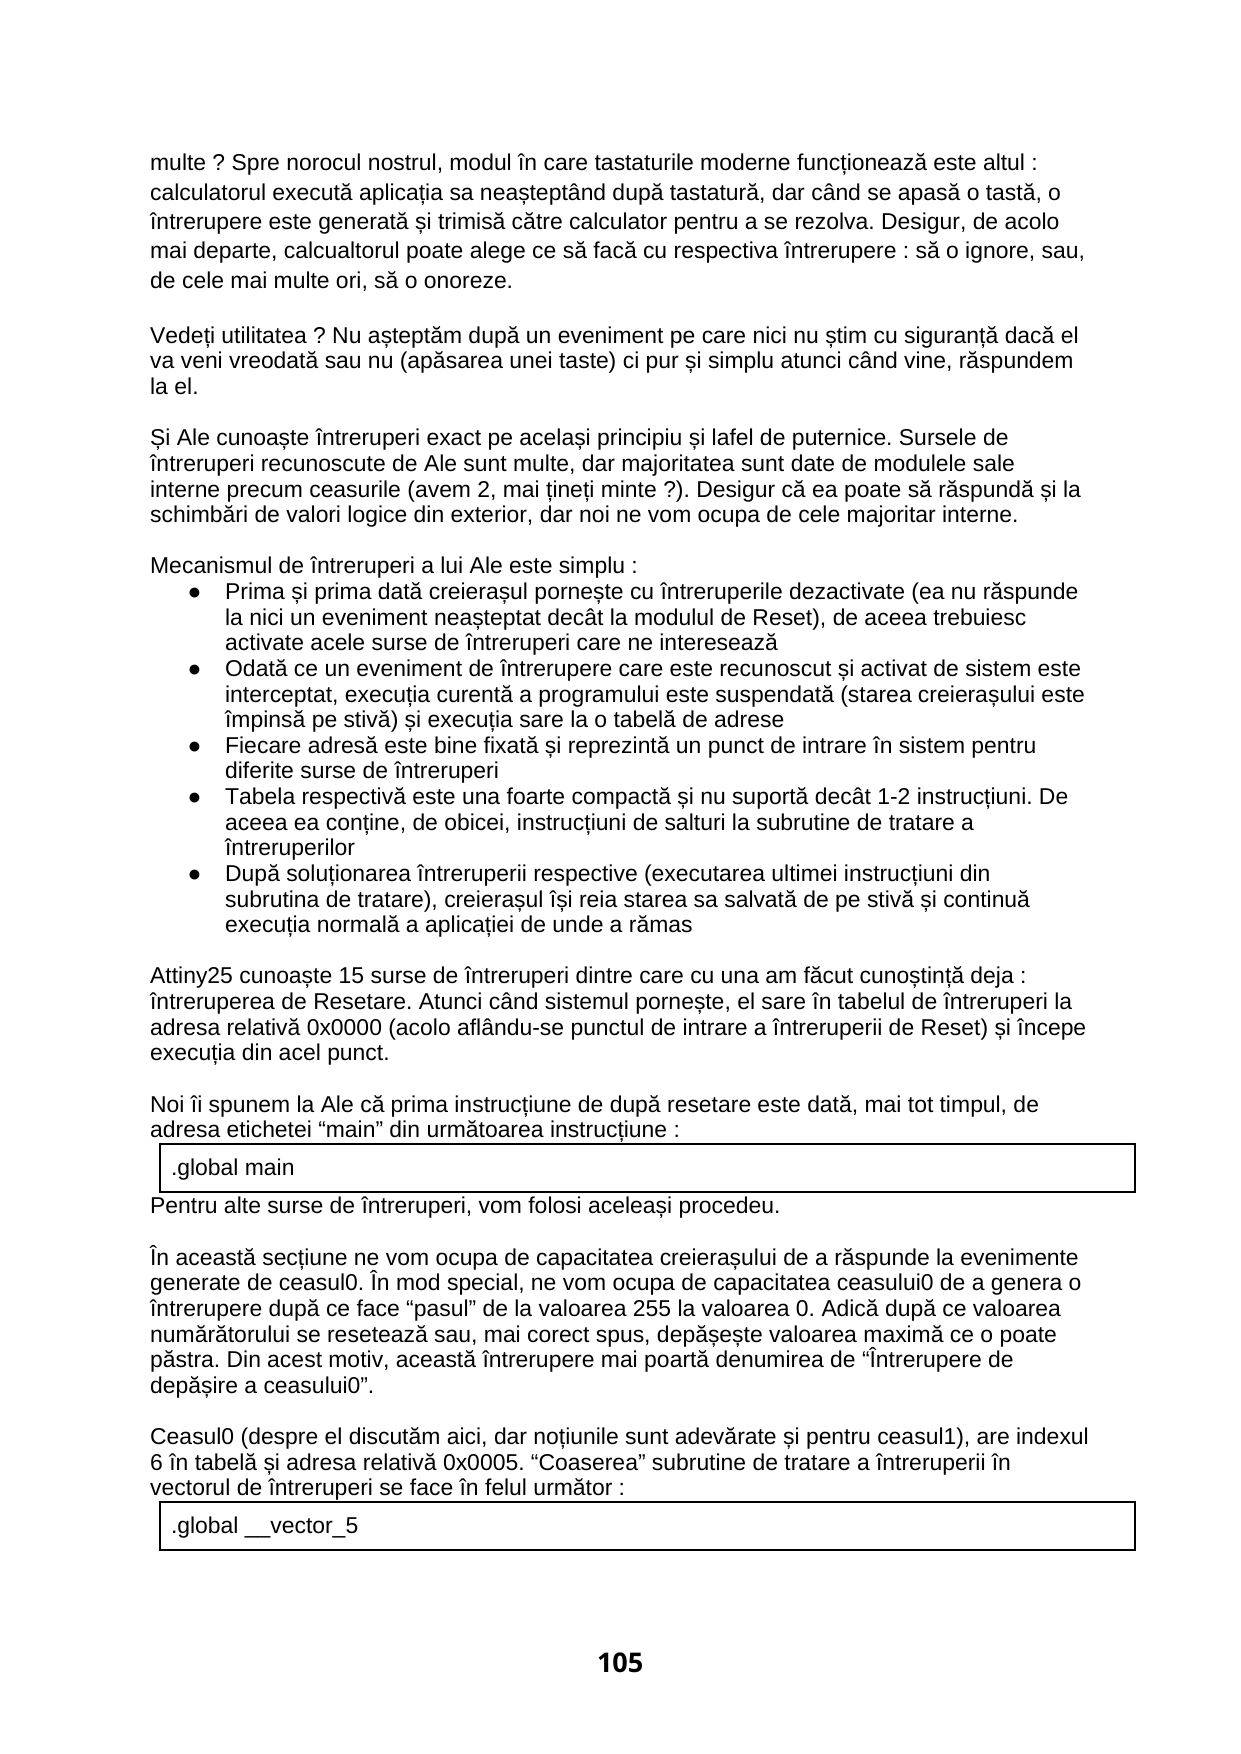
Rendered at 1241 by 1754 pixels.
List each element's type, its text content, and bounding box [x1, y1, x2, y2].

text Pentru alte surse de întreruperi, vom folosi aceleași procedeu. [150, 1193, 1090, 1219]
table_header .global __vector_5 [161, 1503, 1134, 1549]
text Vedeți utilitatea ? Nu așteptăm după un eveniment pe care nici nu știm cu siguranță dacă el va veni vreodată sau nu (apăsarea unei taste) ci pur și simplu atunci când vine, răspundem la el. [150, 322, 1090, 399]
text multe ? Spre norocul nostrul, modul în care tastaturile moderne funcționează este altul : calculatorul execută aplicația sa neașteptând după tastatură, dar când se apasă o tastă, o întrerupere este generată și trimisă către calculator pentru a se rezolva. Desigur, de acolo mai departe, calcualtorul poate alege ce să facă cu respectiva întrerupere : să o ignore, sau, de cele mai multe ori, să o onoreze. [150, 150, 1090, 293]
text Noi îi spunem la Ale că prima instrucțiune de după resetare este dată, mai tot timpul, de adresa etichetei “main” din următoarea instrucțiune : [150, 1091, 1090, 1142]
text Attiny25 cunoaște 15 surse de întreruperi dintre care cu una am făcut cunoștință deja : întreruperea de Resetare. Atunci când sistemul pornește, el sare în tabelul de întreruperi la adresa relativă 0x0000 (acolo aflându-se punctul de intrare a întreruperii de Reset) și începe execuția din acel punct. [150, 963, 1090, 1066]
text În această secțiune ne vom ocupa de capacitatea creierașului de a răspunde la evenimente generate de ceasul0. În mod special, ne vom ocupa de capacitatea ceasului0 de a genera o întrerupere după ce face “pasul” de la valoarea 255 la valoarea 0. Adică după ce valoarea numărătorului se resetează sau, mai corect spus, depășește valoarea maximă ce o poate păstra. Din acest motiv, această întrerupere mai poartă denumirea de “Întrerupere de depășire a ceasului0”. [150, 1244, 1090, 1398]
text Mecanismul de întreruperi a lui Ale este simplu : [150, 553, 1090, 579]
list Tabela respectivă este una foarte compactă și nu suportă decât 1-2 instrucțiuni. De aceea ea conține, de obicei, instrucțiuni de salturi la subrutine de tratare a întreruperilor [187, 784, 1090, 861]
text Ceasul0 (despre el discutăm aici, dar noțiunile sunt adevărate și pentru ceasul1), are indexul 6 în tabelă și adresa relativă 0x0005. “Coaserea” subrutine de tratare a întreruperii în vectorul de întreruperi se face în felul următor : [150, 1424, 1090, 1501]
text Și Ale cunoaște întreruperi exact pe același principiu și lafel de puternice. Sursele de întreruperi recunoscute de Ale sunt multe, dar majoritatea sunt date de modulele sale interne precum ceasurile (avem 2, mai țineți minte ?). Desigur că ea poate să răspundă și la schimbări de valori logice din exterior, dar noi ne vom ocupa de cele majoritar interne. [150, 425, 1090, 527]
list Odată ce un eveniment de întrerupere care este recunoscut și activat de sistem este interceptat, execuția curentă a programului este suspendată (starea creierașului este împinsă pe stivă) și execuția sare la o tabelă de adrese [187, 656, 1090, 732]
list Fiecare adresă este bine fixată și reprezintă un punct de intrare în sistem pentru diferite surse de întreruperi [187, 732, 1090, 784]
list Prima și prima dată creierașul pornește cu întreruperile dezactivate (ea nu răspunde la nici un eveniment neașteptat decât la modulul de Reset), de aceea trebuiesc activate acele surse de întreruperi care ne interesează [187, 579, 1090, 656]
list După soluționarea întreruperii respective (executarea ultimei instrucțiuni din subrutina de tratare), creierașul își reia starea sa salvată de pe stivă și continuă execuția normală a aplicației de unde a rămas [187, 861, 1090, 937]
table_header .global main [161, 1145, 1134, 1191]
